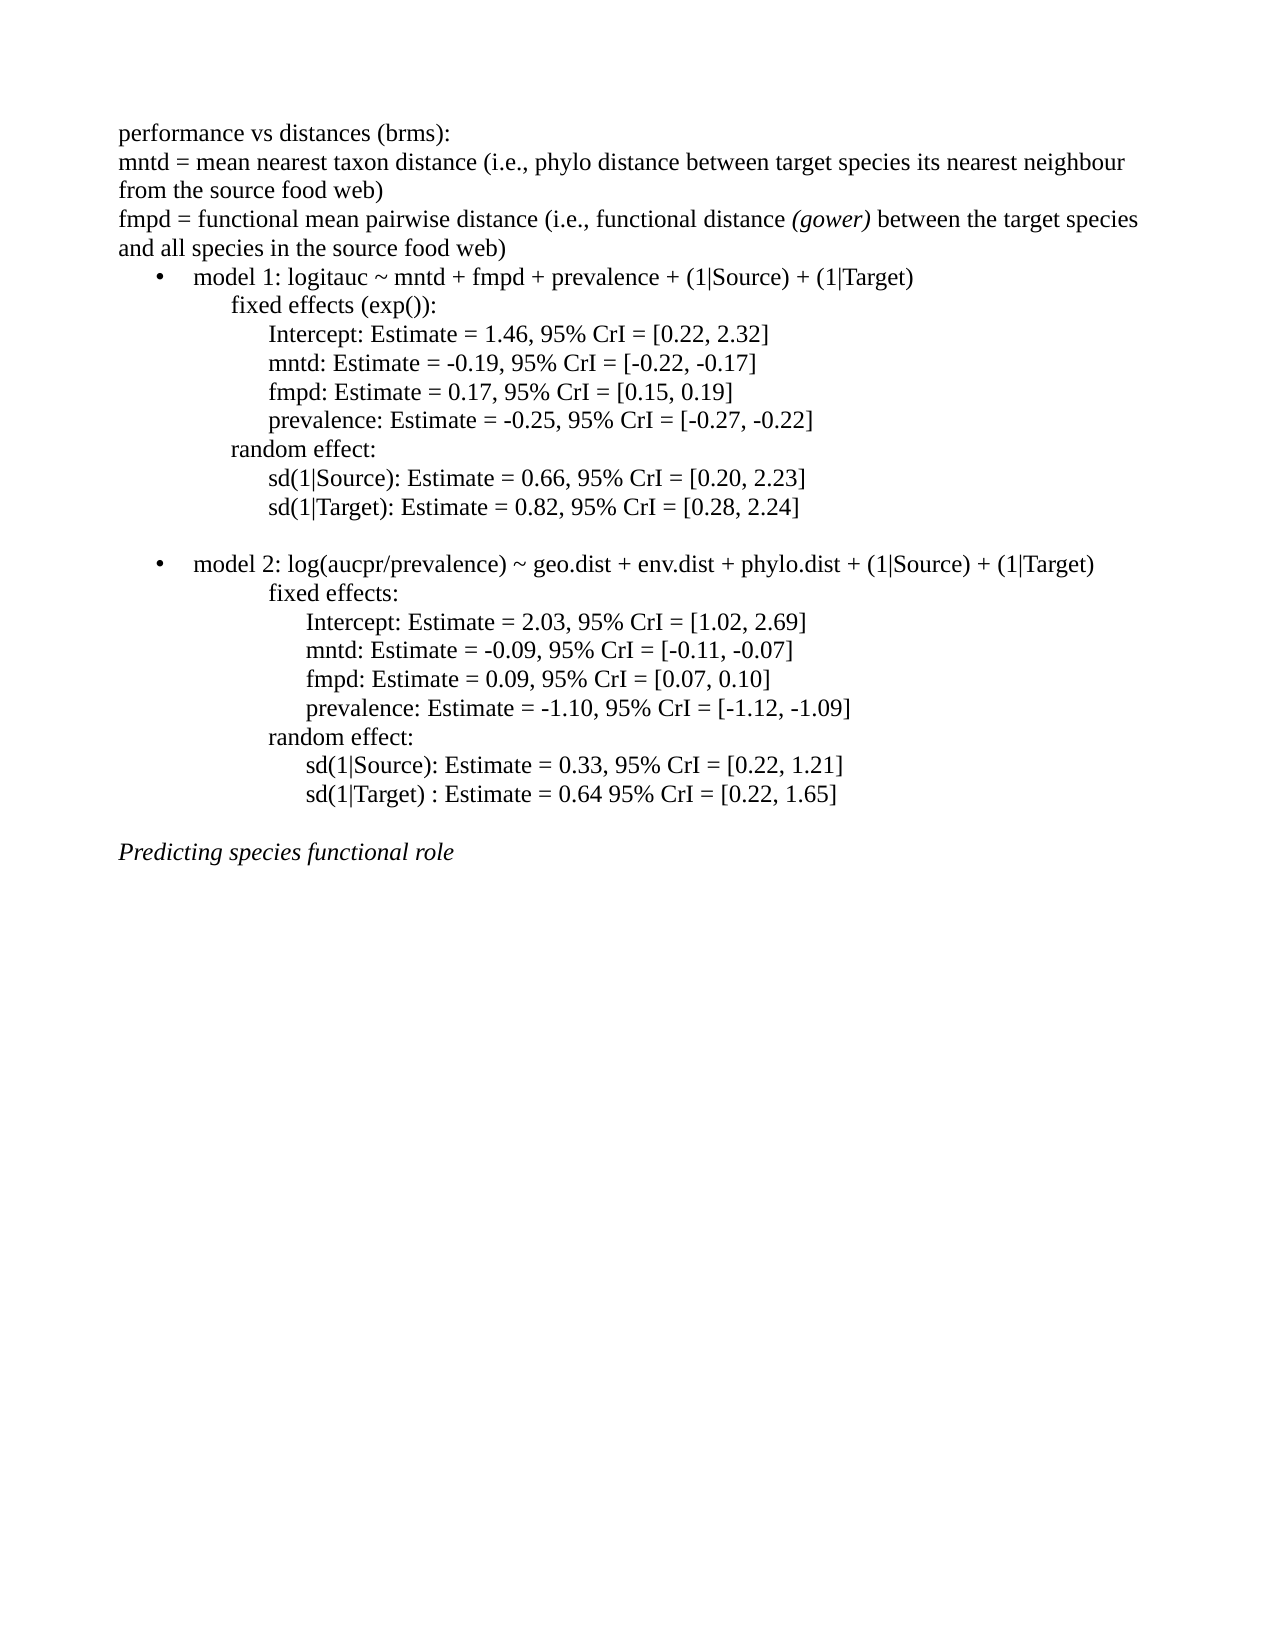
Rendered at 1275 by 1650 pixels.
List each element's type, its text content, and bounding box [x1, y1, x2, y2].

text performance vs distances (brms): [118, 118, 1157, 147]
list prevalence: Estimate = -0.25, 95% CrI = [-0.27, -0.22] [231, 406, 1157, 434]
list mntd: Estimate = -0.09, 95% CrI = [-0.11, -0.07] [268, 636, 1157, 664]
text fmpd = functional mean pairwise distance (i.e., functional distance (gower) between the target species and all species in the source food web) [118, 204, 1157, 262]
list sd(1|Target): Estimate = 0.82, 95% CrI = [0.28, 2.24] [231, 492, 1157, 521]
list sd(1|Source): Estimate = 0.66, 95% CrI = [0.20, 2.23] [231, 463, 1157, 492]
list prevalence: Estimate = -1.10, 95% CrI = [-1.12, -1.09] [268, 693, 1157, 722]
text fixed effects: [118, 578, 1157, 607]
list random effect: [193, 434, 1157, 463]
list Intercept: Estimate = 2.03, 95% CrI = [1.02, 2.69] [268, 607, 1157, 636]
list fmpd: Estimate = 0.17, 95% CrI = [0.15, 0.19] [231, 377, 1157, 406]
list model 2: log(aucpr/prevalence) ~ geo.dist + env.dist + phylo.dist + (1|Source) + (1|Target) [156, 549, 1157, 578]
list model 1: logitauc ~ mntd + fmpd + prevalence + (1|Source) + (1|Target) [156, 262, 1157, 291]
list random effect: [231, 722, 1157, 751]
list sd(1|Target) : Estimate = 0.64 95% CrI = [0.22, 1.65] [268, 779, 1157, 808]
list Intercept: Estimate = 1.46, 95% CrI = [0.22, 2.32] [231, 319, 1157, 348]
text Predicting species functional role [118, 837, 1157, 866]
list fmpd: Estimate = 0.09, 95% CrI = [0.07, 0.10] [268, 664, 1157, 693]
text mntd = mean nearest taxon distance (i.e., phylo distance between target species its nearest neighbour from the source food web) [118, 147, 1157, 204]
list sd(1|Source): Estimate = 0.33, 95% CrI = [0.22, 1.21] [268, 751, 1157, 779]
list fixed effects (exp()): [193, 291, 1157, 319]
list mntd: Estimate = -0.19, 95% CrI = [-0.22, -0.17] [231, 348, 1157, 377]
